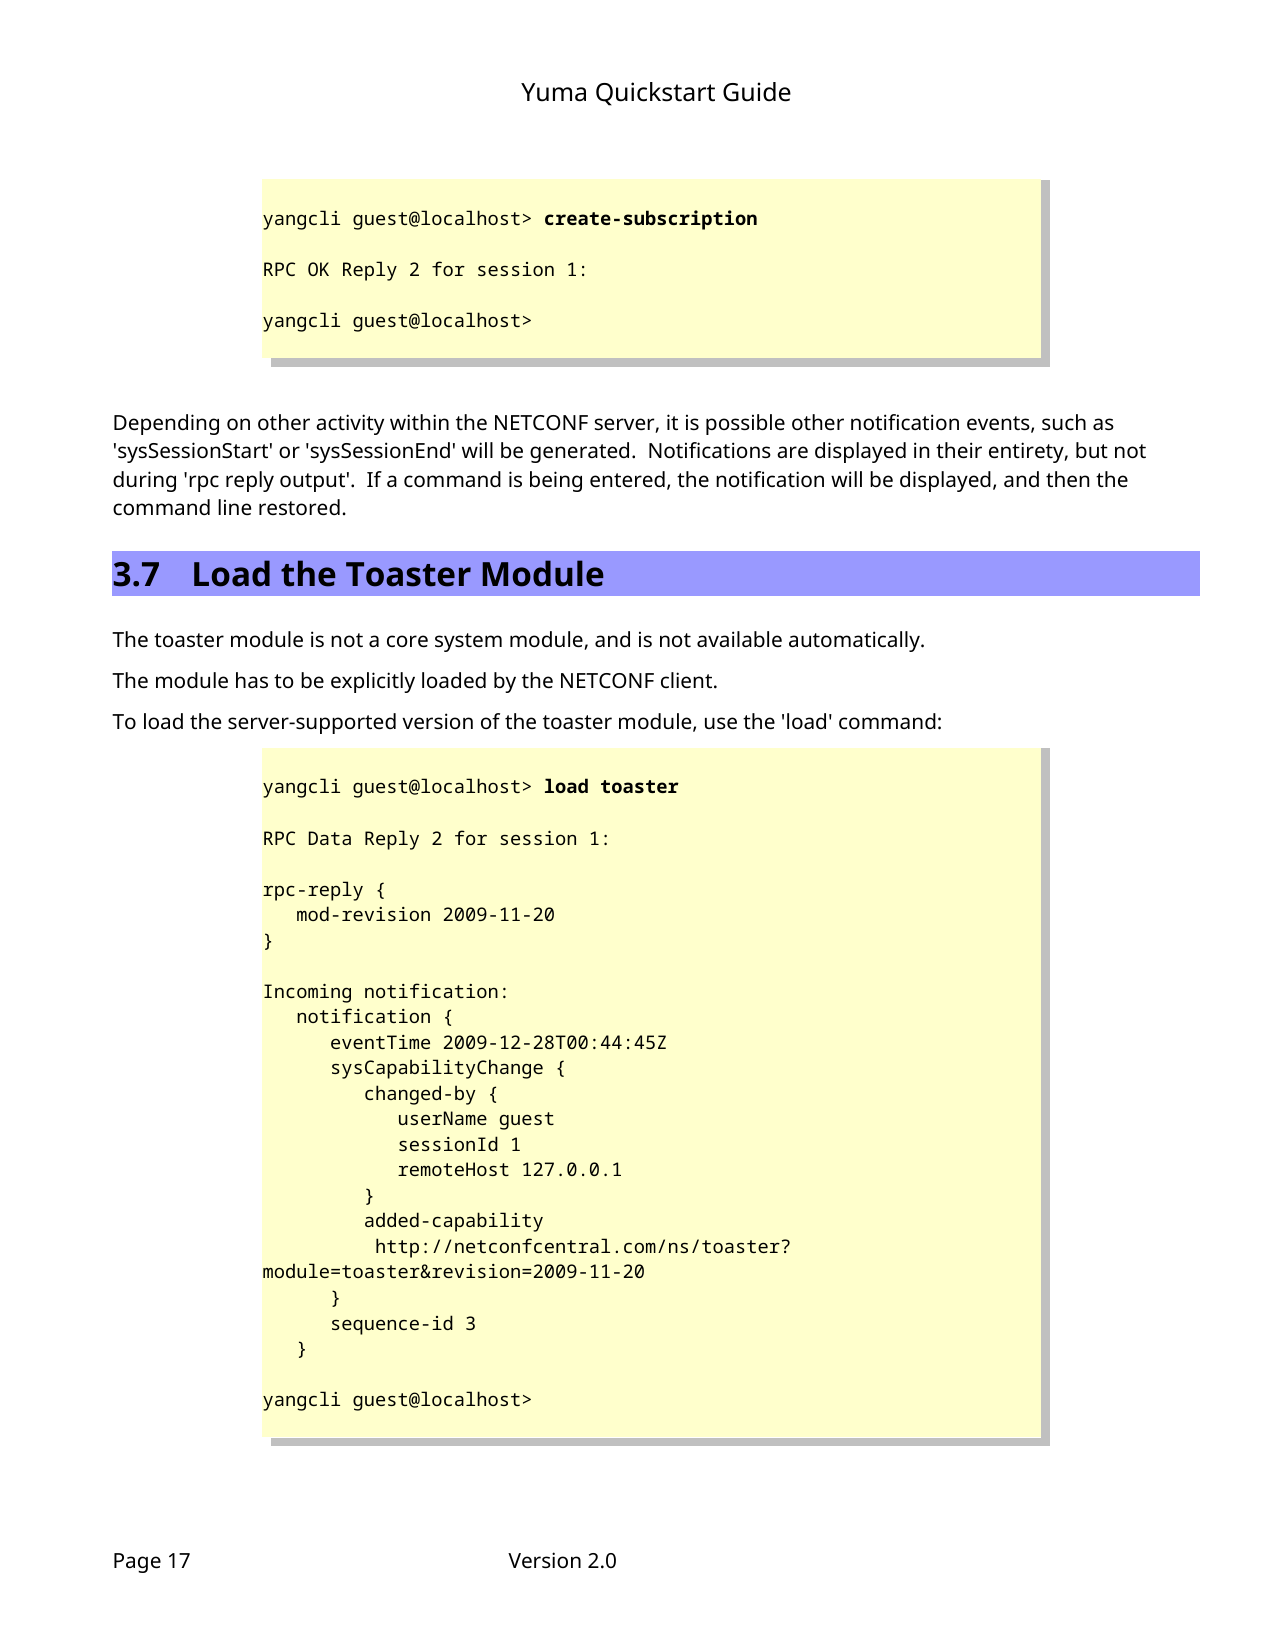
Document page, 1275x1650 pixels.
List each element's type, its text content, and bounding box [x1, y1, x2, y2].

text remoteHost 127.0.0.1 [262, 1157, 1041, 1182]
text The module has to be explicitly loaded by the NETCONF client. [112, 666, 1200, 695]
text } [262, 1284, 1041, 1310]
text notification { [262, 1003, 1041, 1029]
text sequence-id 3 [262, 1310, 1041, 1335]
text Incoming notification: [262, 978, 1041, 1003]
text To load the server-supported version of the toaster module, use the 'load' command: [112, 707, 1200, 736]
text yangcli guest@localhost> load toaster [262, 774, 1041, 799]
text RPC OK Reply 2 for session 1: [262, 256, 1041, 282]
text changed-by { [262, 1080, 1041, 1106]
text Depending on other activity within the NETCONF server, it is possible other notification events, such as 'sysSessionStart' or 'sysSessionEnd' will be generated. Notifications are displayed in their entirety, but not during 'rpc reply output'. If a command is being entered, the notification will be displayed, and then the command line restored. [112, 408, 1200, 522]
text } [262, 1182, 1041, 1208]
text eventTime 2009-12-28T00:44:45Z [262, 1029, 1041, 1054]
text yangcli guest@localhost> create-subscription [262, 205, 1041, 231]
subtitle Load the Toaster Module [112, 551, 1200, 596]
text mod-revision 2009-11-20 [262, 901, 1041, 927]
text yangcli guest@localhost> [262, 1386, 1041, 1412]
text The toaster module is not a core system module, and is not available automatically. [112, 626, 1200, 654]
text rpc-reply { [262, 876, 1041, 901]
text userName guest [262, 1106, 1041, 1131]
text sessionId 1 [262, 1131, 1041, 1157]
text } [262, 927, 1041, 952]
text yangcli guest@localhost> [262, 307, 1041, 333]
text sysCapabilityChange { [262, 1054, 1041, 1080]
text } [262, 1335, 1041, 1361]
text added-capability http://netconfcentral.com/ns/toaster?module=toaster&revision=2009-11-20 [262, 1208, 1041, 1284]
text RPC Data Reply 2 for session 1: [262, 825, 1041, 850]
